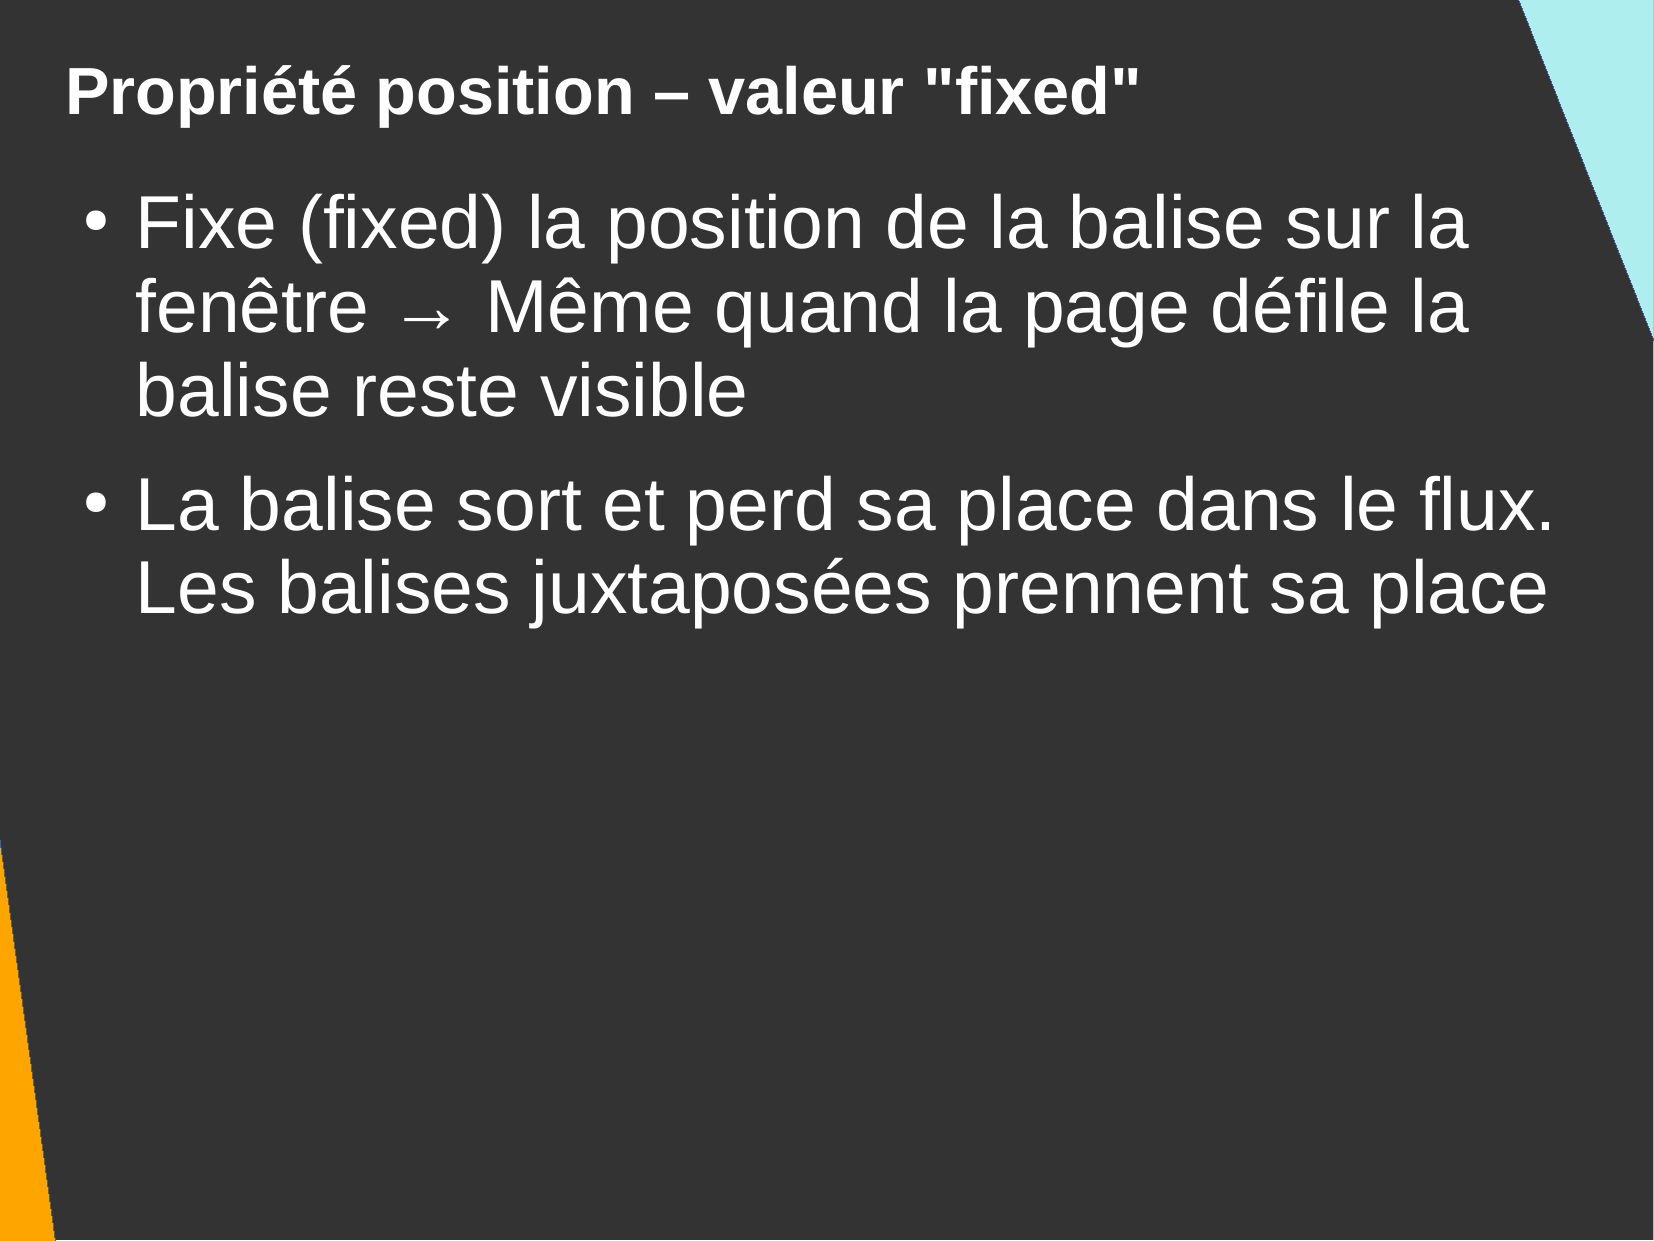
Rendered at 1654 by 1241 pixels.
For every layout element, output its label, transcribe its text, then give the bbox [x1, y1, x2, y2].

text_box [0, 839, 56, 1241]
title Propriété position – valeur "fixed" [64, 54, 1553, 135]
text_box [1518, 0, 1654, 341]
list Fixe (fixed) la position de la balise sur la fenêtre → Même quand la page défile la balise reste visible La balise sort et perd sa place dans le flux. Les balises juxtaposées prennent sa place [64, 180, 1604, 1028]
